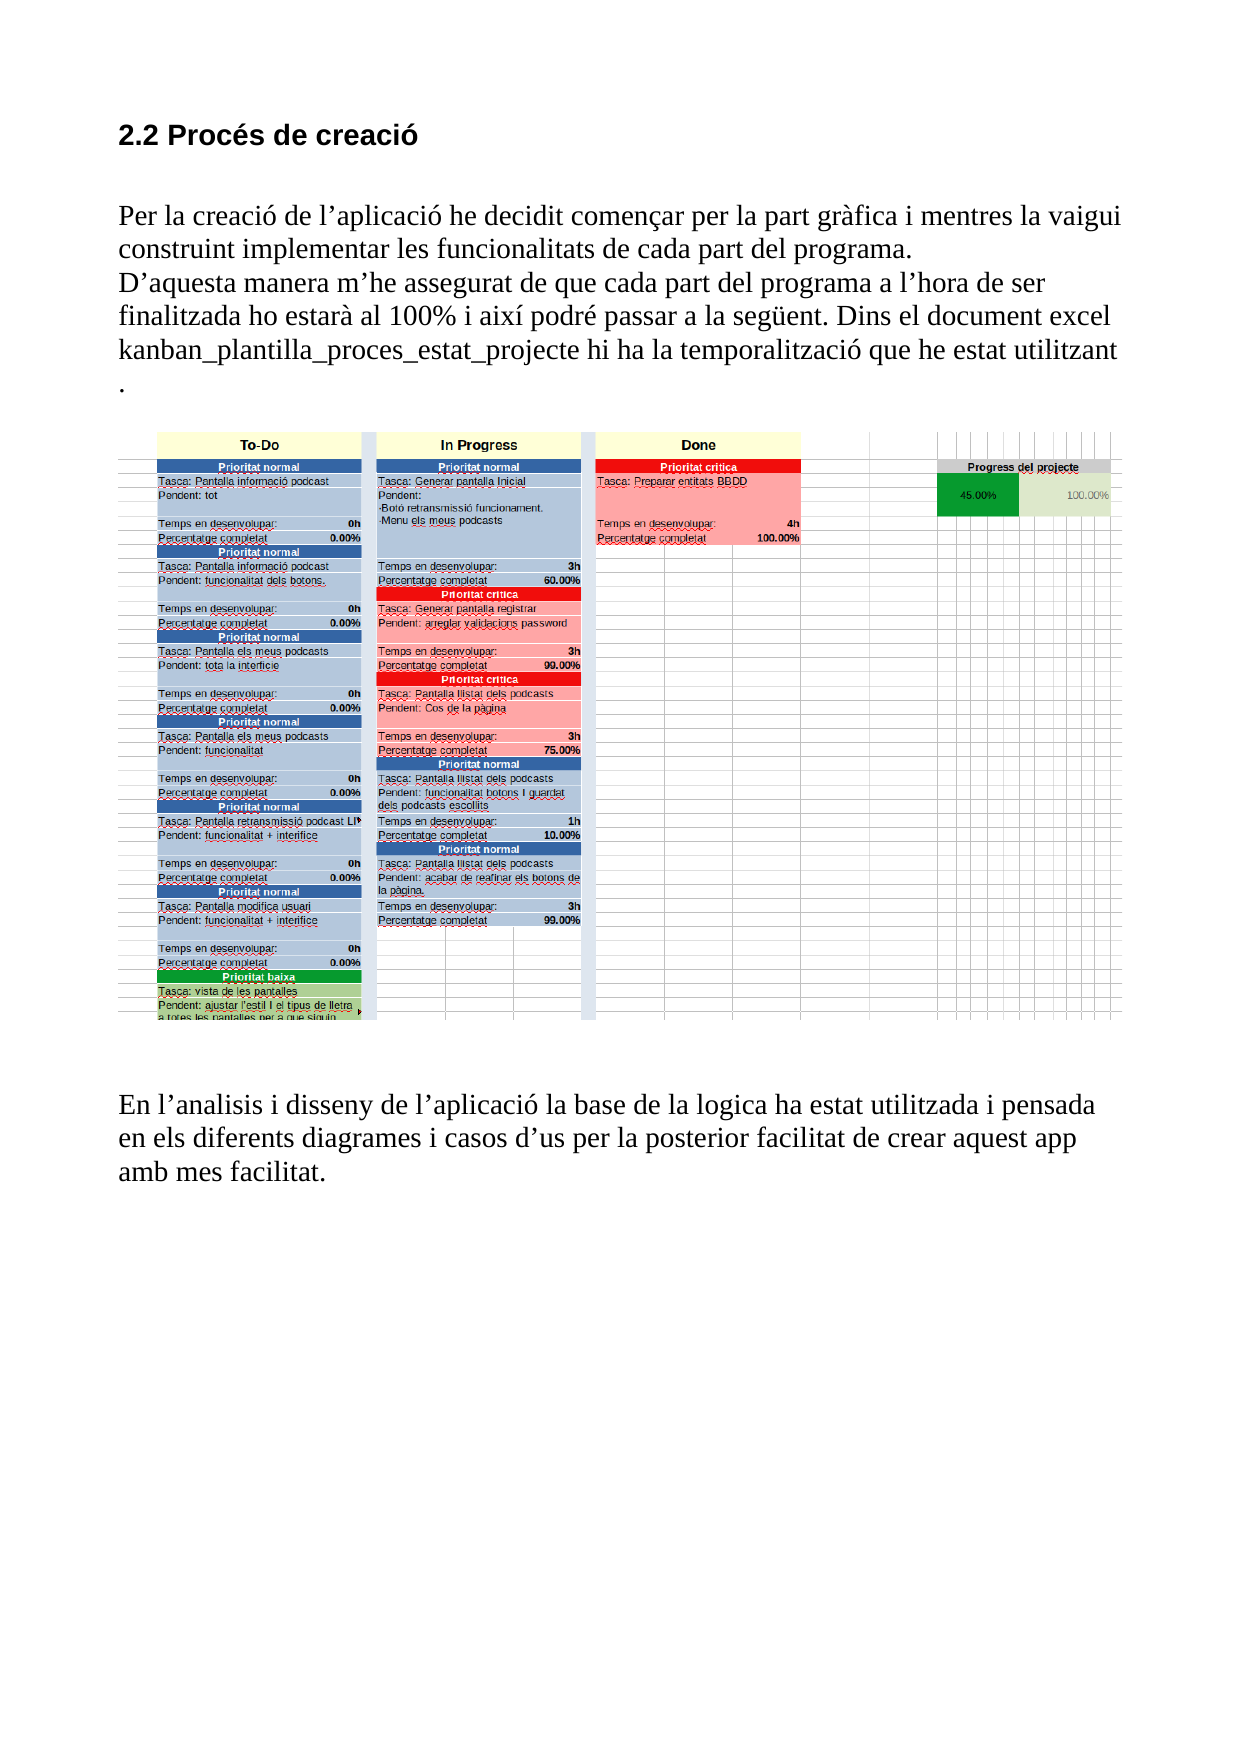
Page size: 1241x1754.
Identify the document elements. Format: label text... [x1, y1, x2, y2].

subtitle 2.2 Procés de creació [118, 118, 1122, 152]
text D’aquesta manera m’he assegurat de que cada part del programa a l’hora de ser finalitzada ho estarà al 100% i així podré passar a la següent. Dins el document excel kanban_plantilla_proces_estat_projecte hi ha la temporalització que he estat utilitzant . [118, 265, 1122, 399]
text En l’analisis i disseny de l’aplicació la base de la logica ha estat utilitzada i pensada en els diferents diagrames i casos d’us per la posterior facilitat de crear aquest app amb mes facilitat. [118, 1087, 1122, 1188]
picture [118, 432, 1123, 1020]
text Per la creació de l’aplicació he decidit començar per la part gràfica i mentres la vaigui construint implementar les funcionalitats de cada part del programa. [118, 198, 1122, 265]
